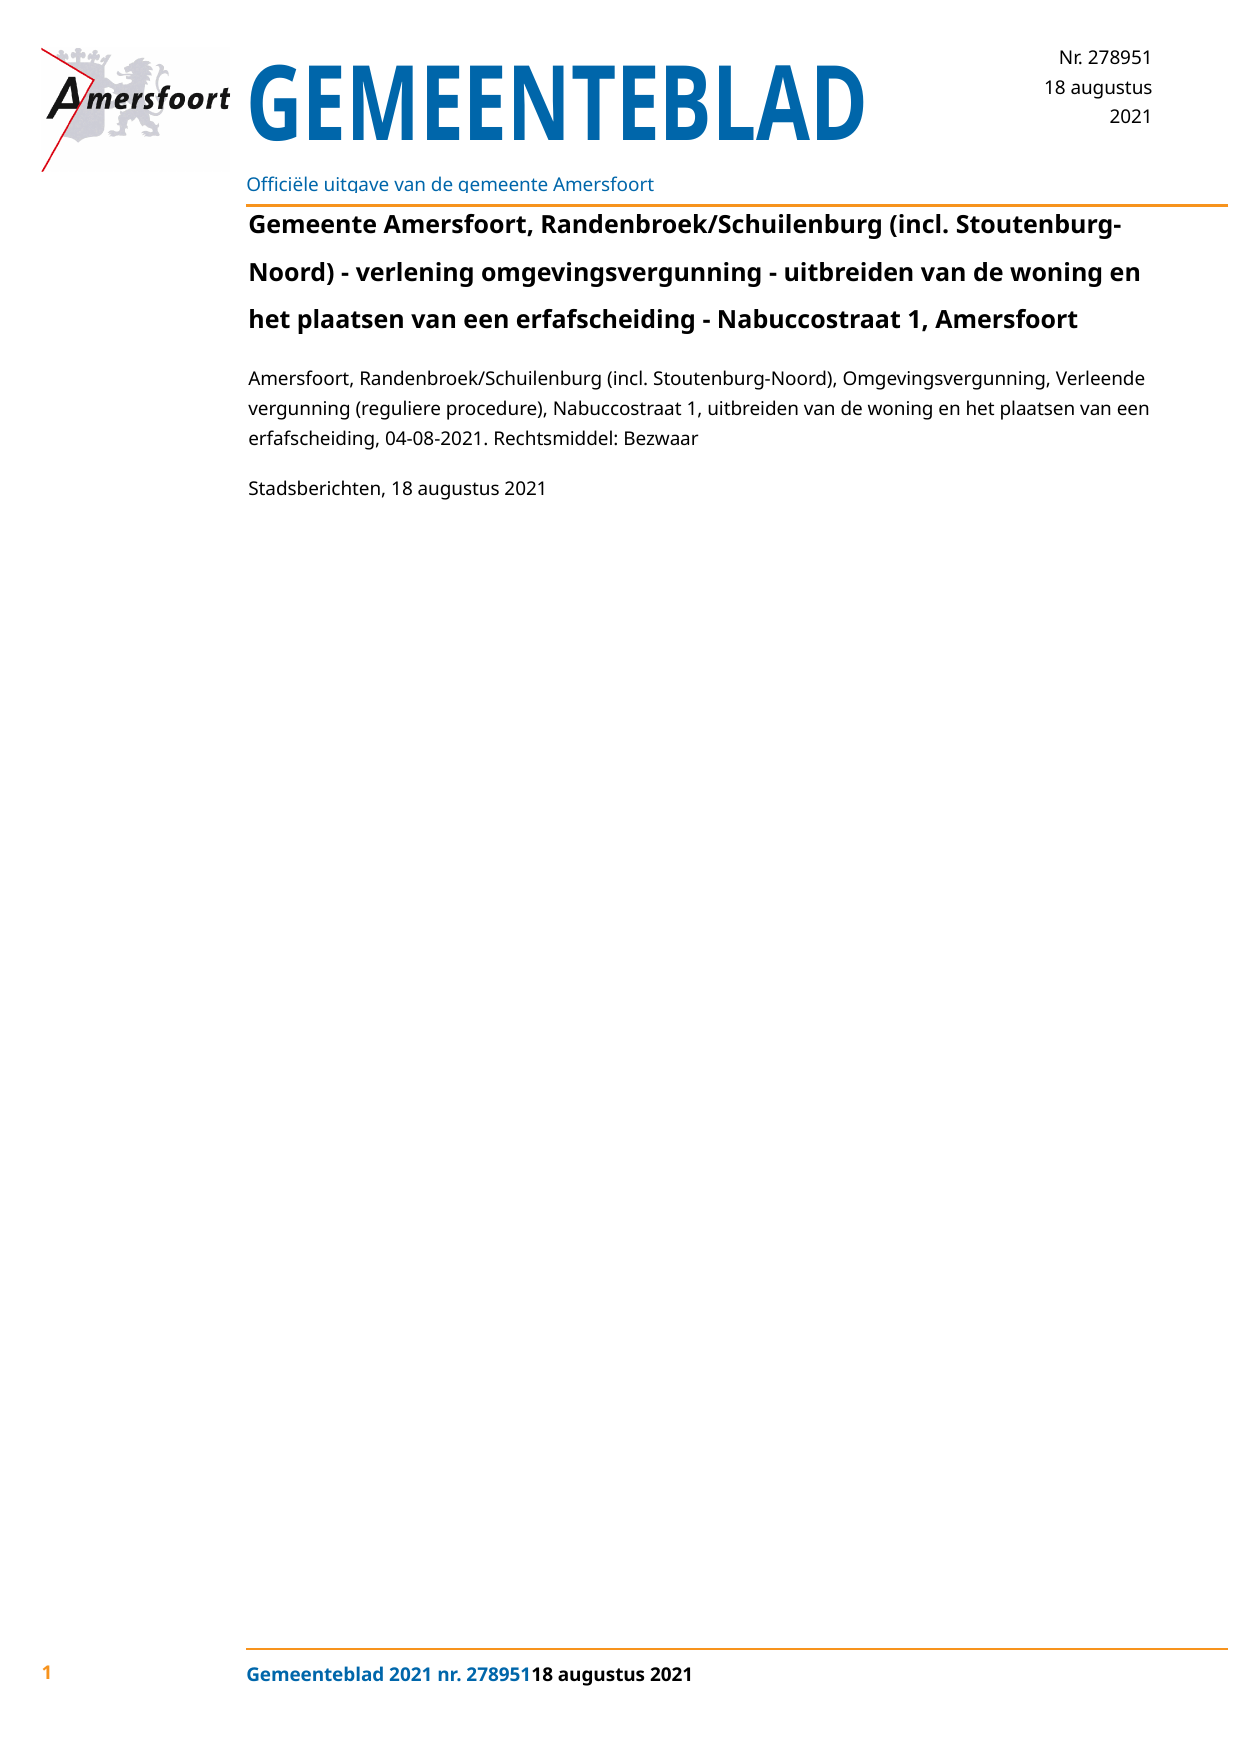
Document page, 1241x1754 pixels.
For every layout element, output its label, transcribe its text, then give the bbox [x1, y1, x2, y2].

text Amersfoort, Randenbroek/Schuilenburg (incl. Stoutenburg-Noord), Omgevingsvergunning, Verleende vergunning (reguliere procedure), Nabuccostraat 1, uitbreiden van de woning en het plaatsen van een erfafscheiding, 04-08-2021. Rechtsmiddel: Bezwaar [248, 366, 1152, 450]
text Stadsberichten, 18 augustus 2021 [248, 475, 1152, 501]
text Gemeente Amersfoort, Randenbroek/Schuilenburg (incl. Stoutenburg-Noord) - verlening omgevingsvergunning - uitbreiden van de woning en het plaatsen van een erfafscheiding - Nabuccostraat 1, Amersfoort [248, 207, 1152, 336]
picture [41, 47, 231, 172]
